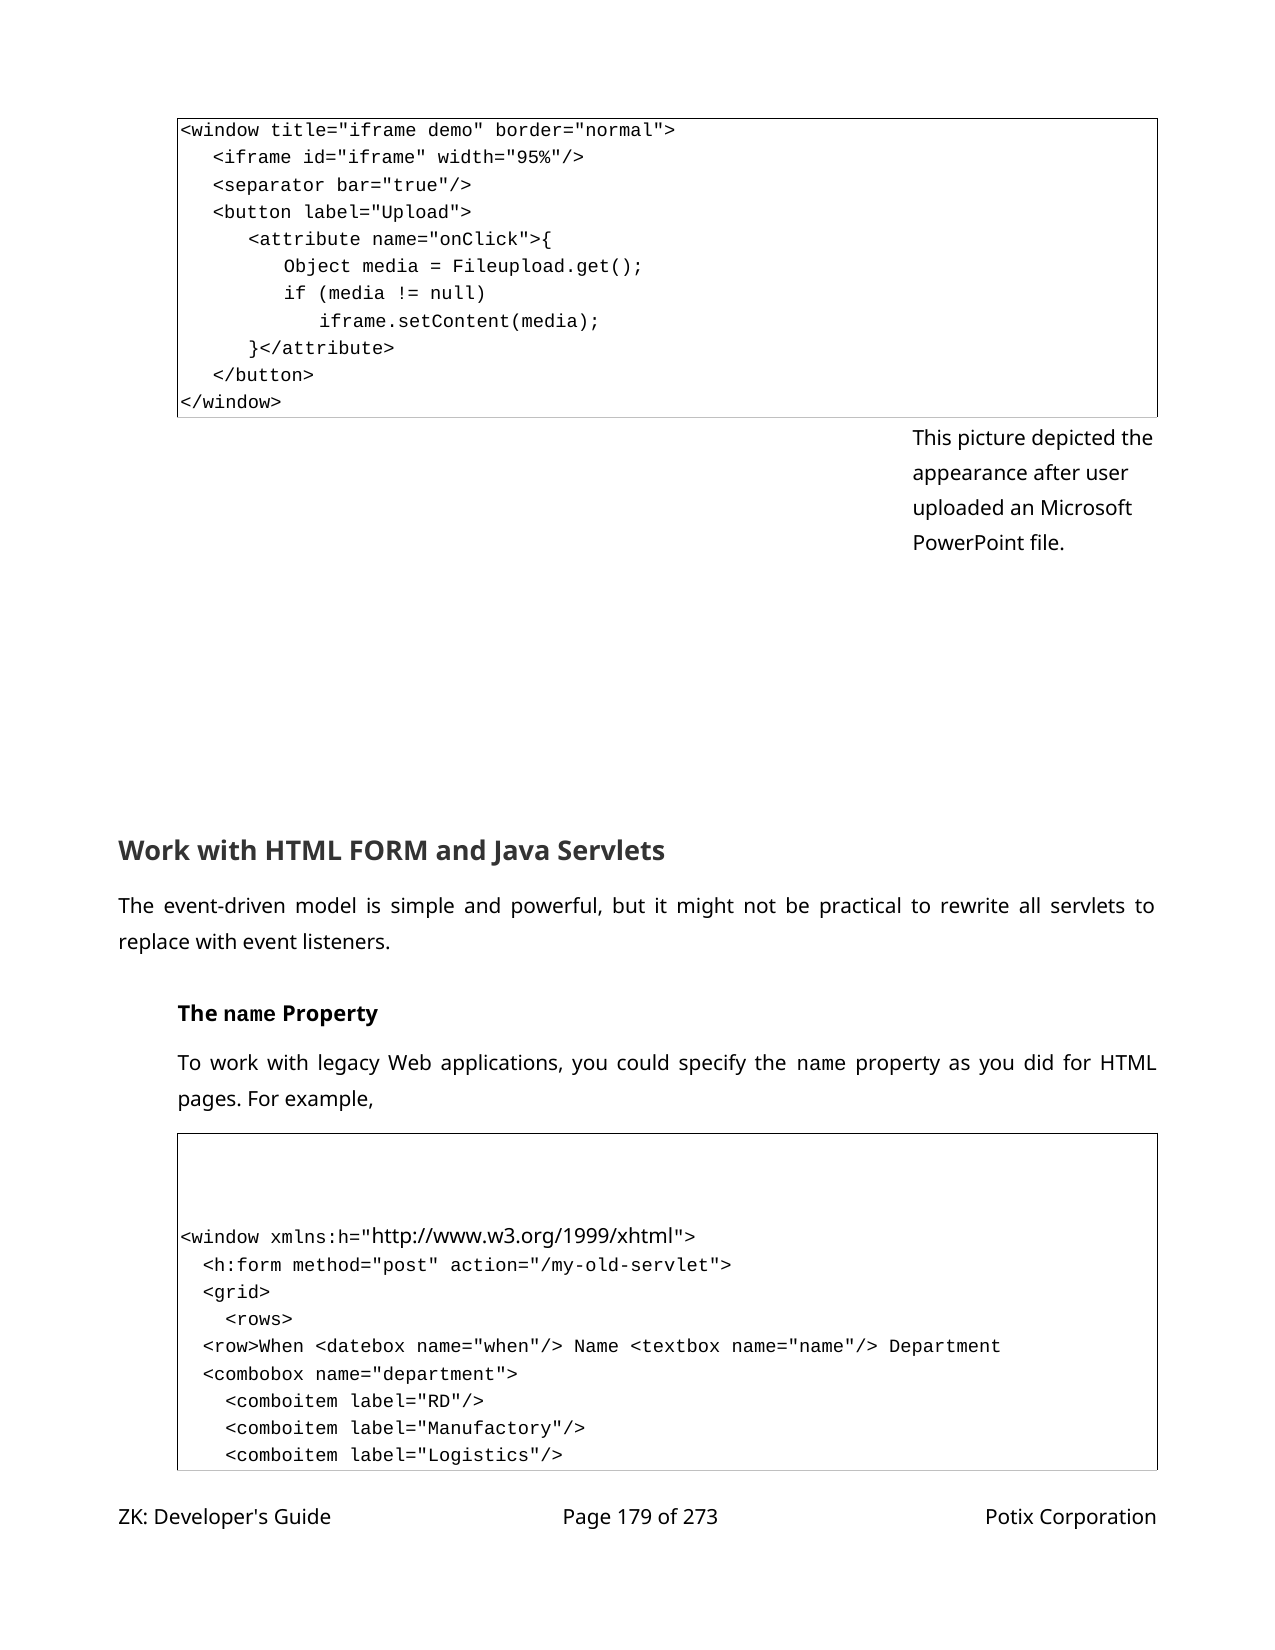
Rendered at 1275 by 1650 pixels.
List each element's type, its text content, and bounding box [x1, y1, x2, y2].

table_header This picture depicted the appearance after user uploaded an Microsoft PowerPoint file. [912, 423, 1156, 760]
text <window title="iframe demo" border="normal"> [178, 119, 1157, 142]
text <grid> [178, 1280, 1157, 1304]
text <attribute name="onClick">{ [178, 227, 1157, 251]
text </button> [178, 363, 1157, 387]
text <comboitem label="Manufactory"/> [178, 1416, 1157, 1440]
table_header [177, 423, 912, 760]
text iframe.setContent(media); [178, 308, 1157, 333]
text <comboitem label="Logistics"/> [178, 1443, 1157, 1470]
text Object media = Fileupload.get(); [178, 254, 1157, 278]
text To work with legacy Web applications, you could specify the name property as you did for HTML pages. For example, [177, 1048, 1157, 1112]
text <rows> [178, 1307, 1157, 1331]
text <combobox name="department"> [178, 1362, 1157, 1386]
subtitle The name Property [177, 998, 1157, 1028]
text <row>When <datebox name="when"/> Name <textbox name="name"/> Department [178, 1334, 1157, 1359]
text <separator bar="true"/> [178, 172, 1157, 197]
subtitle Work with HTML FORM and Java Servlets [118, 831, 1157, 868]
text <iframe id="iframe" width="95%"/> [178, 145, 1157, 169]
text <h:form method="post" action="/my-old-servlet"> [178, 1253, 1157, 1277]
text <button label="Upload"> [178, 200, 1157, 224]
text if (media != null) [178, 281, 1157, 306]
text <comboitem label="RD"/> [178, 1389, 1157, 1413]
text }</attribute> [178, 336, 1157, 360]
text The event-driven model is simple and powerful, but it might not be practical to rewrite all servlets to replace with event listeners. [118, 892, 1157, 955]
text </window> [178, 390, 1157, 417]
text <window xmlns:h="http://www.w3.org/1999/xhtml"> [178, 1134, 1157, 1250]
